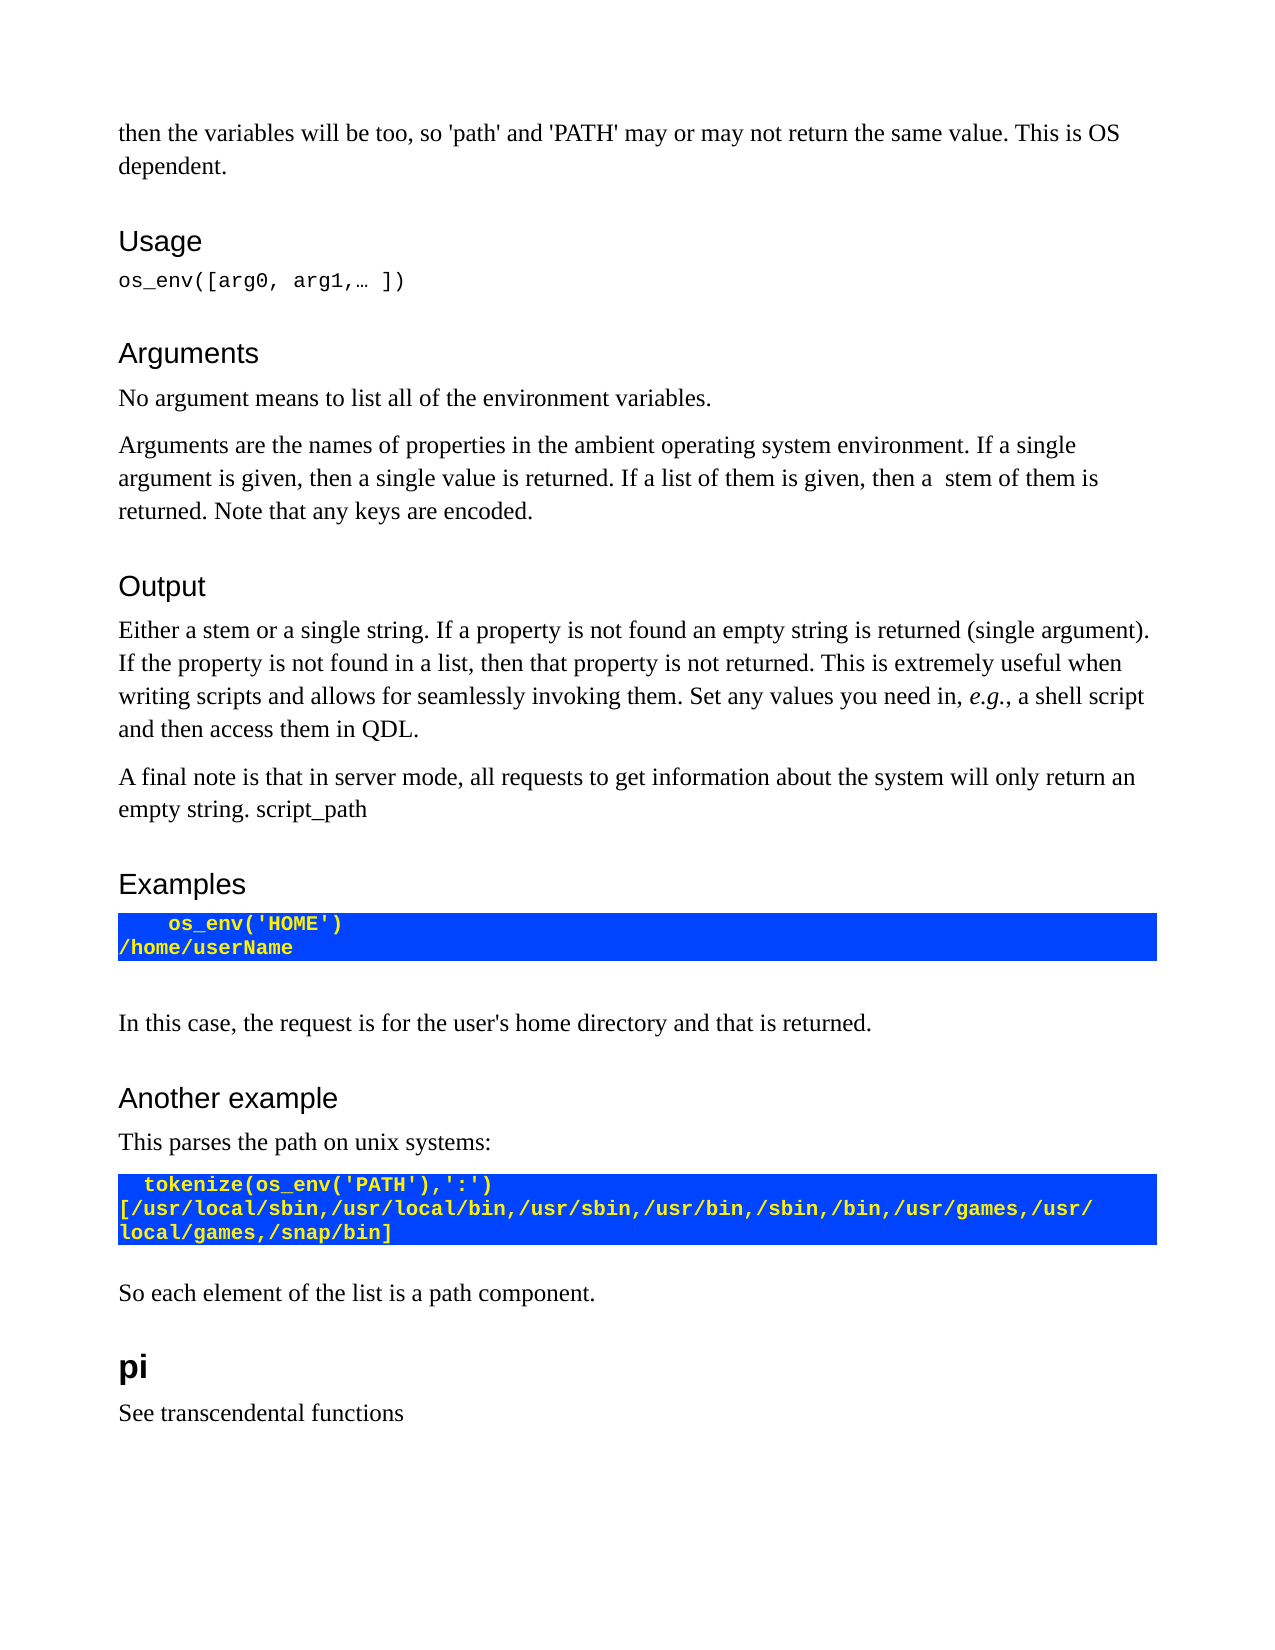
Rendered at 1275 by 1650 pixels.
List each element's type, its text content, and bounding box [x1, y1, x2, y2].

subtitle Arguments [118, 337, 1157, 370]
text Either a stem or a single string. If a property is not found an empty string is returned (single argument). If the property is not found in a list, then that property is not returned. This is extremely useful when writing scripts and allows for seamlessly invoking them. Set any values you need in, e.g., a shell script and then access them in QDL. [118, 615, 1157, 743]
text In this case, the request is for the user's home directory and that is returned. [118, 1008, 1157, 1037]
text So each element of the list is a path component. [118, 1245, 1157, 1307]
text No argument means to list all of the environment variables. [118, 383, 1157, 411]
text os_env('HOME') [118, 913, 1157, 937]
text Arguments are the names of properties in the ambient operating system environment. If a single argument is given, then a single value is returned. If a list of them is given, then a stem of them is returned. Note that any keys are encoded. [118, 430, 1157, 525]
text os_env([arg0, arg1,… ]) [118, 270, 1157, 293]
text A final note is that in server mode, all requests to get information about the system will only return an empty string. script_path [118, 762, 1157, 823]
text then the variables will be too, so 'path' and 'PATH' may or may not return the same value. This is OS dependent. [118, 118, 1157, 180]
subtitle pi [118, 1347, 1157, 1385]
text /home/userName [118, 937, 1157, 961]
subtitle Examples [118, 867, 1157, 901]
text See transcendental functions [118, 1398, 1157, 1427]
subtitle Output [118, 569, 1157, 602]
text tokenize(os_env('PATH'),':') [118, 1174, 1157, 1198]
subtitle Usage [118, 224, 1157, 257]
text This parses the path on unix systems: [118, 1127, 1157, 1156]
subtitle Another example [118, 1081, 1157, 1114]
text [/usr/local/sbin,/usr/local/bin,/usr/sbin,/usr/bin,/sbin,/bin,/usr/games,/usr/local/games,/snap/bin] [118, 1198, 1157, 1245]
